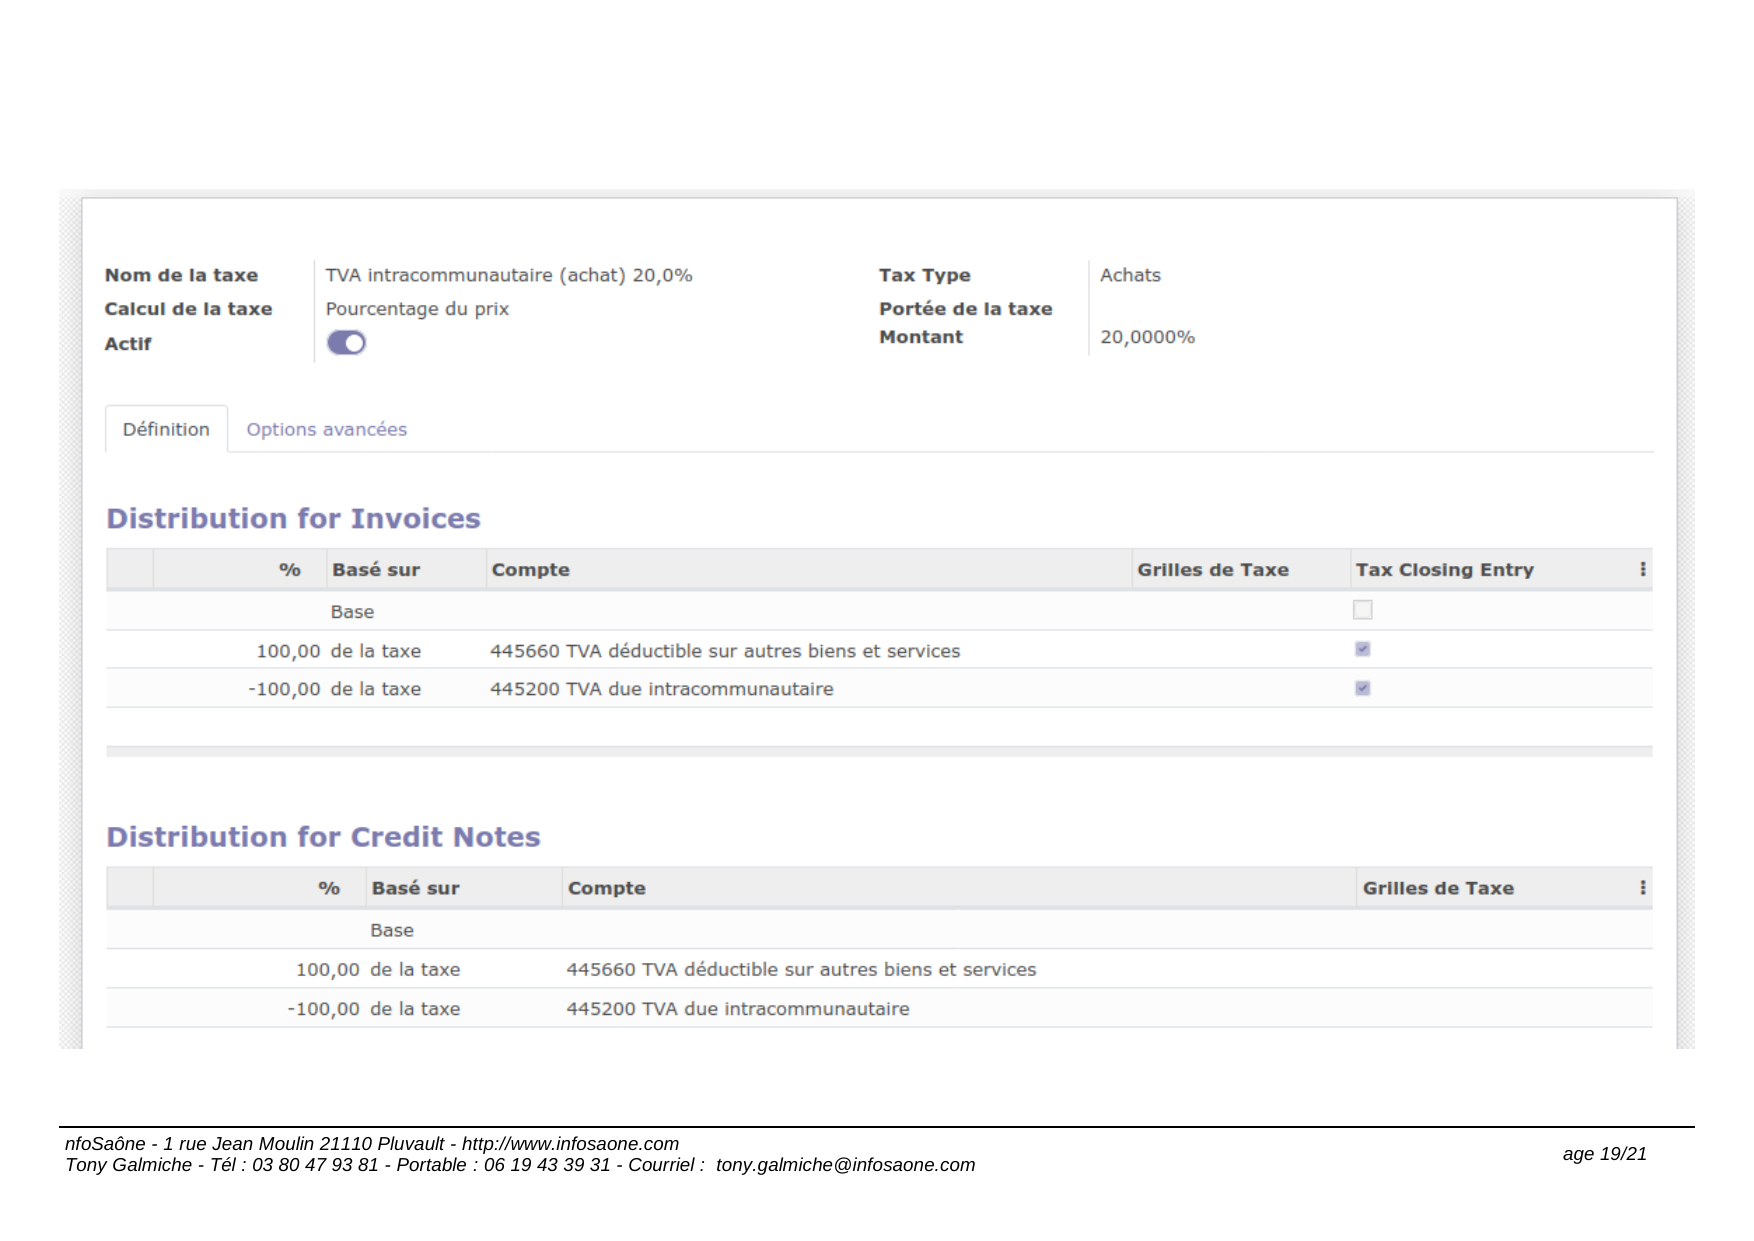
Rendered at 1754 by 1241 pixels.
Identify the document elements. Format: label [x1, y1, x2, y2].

picture [59, 189, 1695, 1049]
